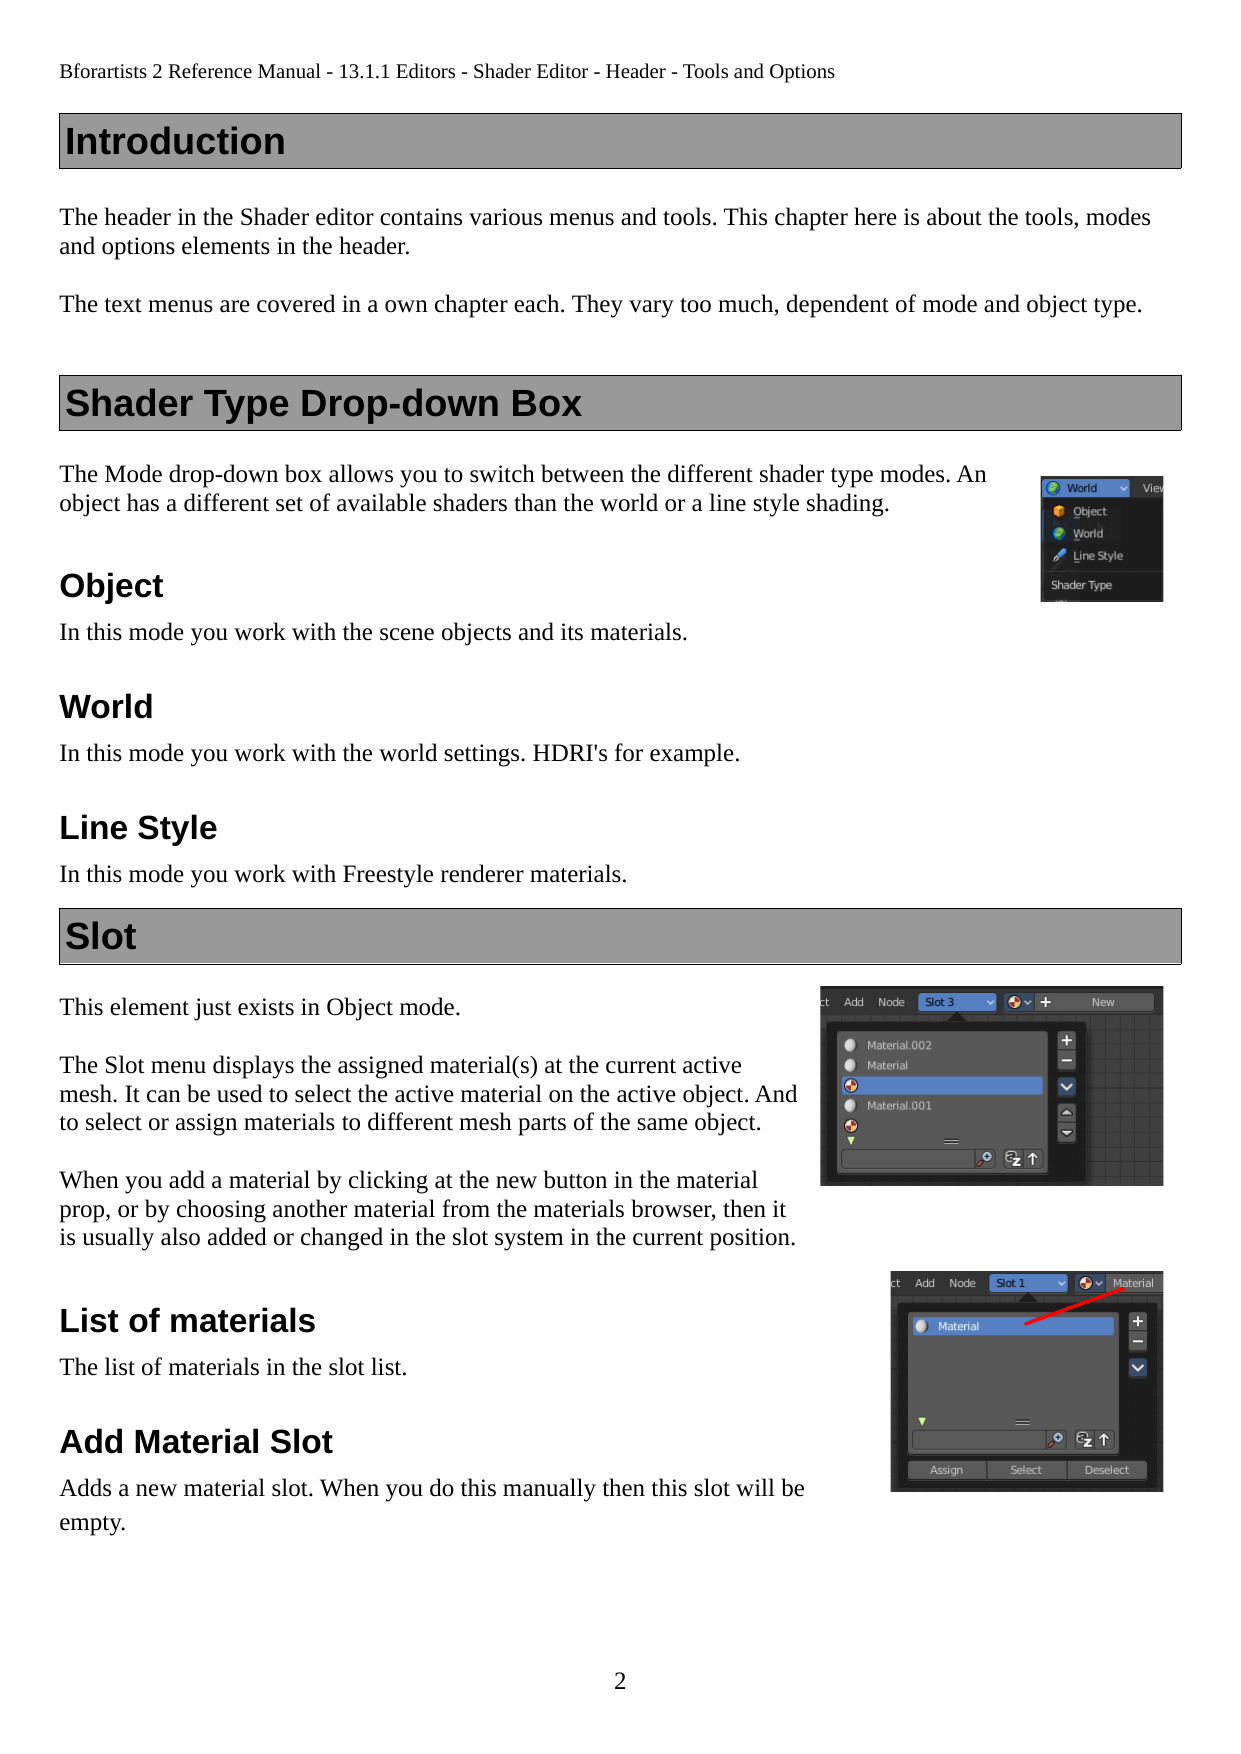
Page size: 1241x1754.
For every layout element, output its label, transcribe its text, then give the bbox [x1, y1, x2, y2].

subtitle Add Material Slot [59, 1422, 890, 1460]
text In this mode you work with the scene objects and its materials. [59, 617, 1181, 646]
text The Slot menu displays the assigned material(s) at the current active mesh. It can be used to select the active material on the active object. And to select or assign materials to different mesh parts of the same object. [59, 1050, 820, 1136]
subtitle World [59, 687, 1181, 726]
picture [890, 1271, 1164, 1492]
text Adds a new material slot. When you do this manually then this slot will be empty. [59, 1473, 1181, 1536]
table_header Shader Type Drop-down Box [60, 376, 1181, 430]
picture [820, 986, 1164, 1186]
subtitle List of materials [59, 1301, 890, 1339]
text The text menus are covered in a own chapter each. They vary too much, dependent of mode and object type. [59, 289, 1181, 317]
text The list of materials in the slot list. [59, 1352, 890, 1381]
text This element just exists in Object mode. [59, 992, 820, 1021]
text The Mode drop-down box allows you to switch between the different shader type modes. An object has a different set of available shaders than the world or a line style shading. [59, 459, 1181, 516]
table_header Introduction [60, 114, 1181, 168]
subtitle Line Style [59, 808, 1181, 847]
subtitle [1164, 1422, 1181, 1460]
picture [1040, 476, 1164, 602]
text The header in the Shader editor contains various menus and tools. This chapter here is about the tools, modes and options elements in the header. [59, 202, 1181, 260]
text When you add a material by clicking at the new button in the material prop, or by choosing another material from the materials browser, then it is usually also added or changed in the slot system in the current position. [59, 1165, 1181, 1251]
text In this mode you work with the world settings. HDRI's for example. [59, 738, 1181, 767]
subtitle [1164, 1301, 1181, 1339]
subtitle Object [59, 566, 1181, 605]
table_header Slot [60, 909, 1181, 963]
text In this mode you work with Freestyle renderer materials. [59, 859, 1181, 888]
